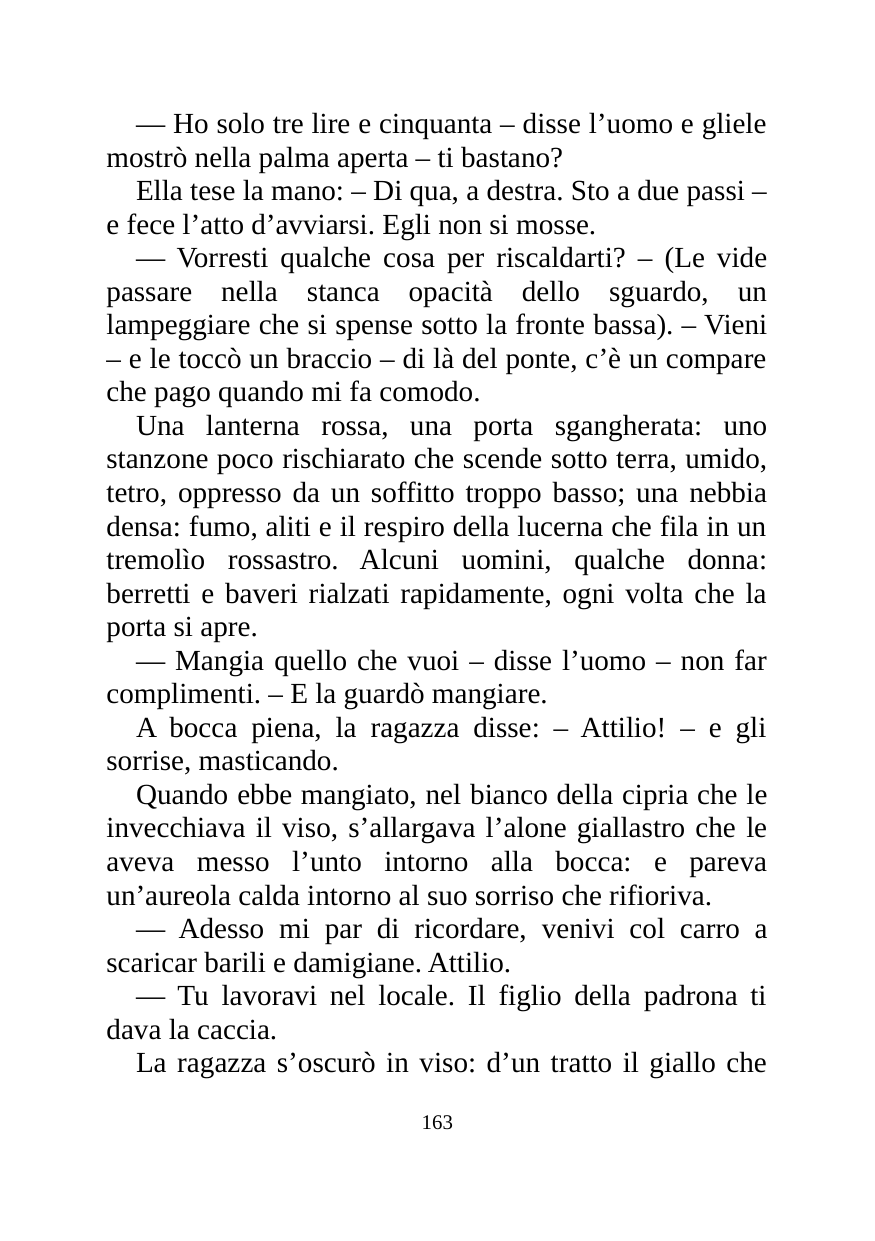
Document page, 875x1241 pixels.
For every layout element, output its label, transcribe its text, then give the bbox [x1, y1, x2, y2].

text — Tu lavoravi nel locale. Il figlio della padrona ti dava la caccia. [106, 978, 768, 1045]
text A bocca piena, la ragazza disse: – Attilio! – e gli sorrise, masticando. [106, 710, 768, 777]
text Una lanterna rossa, una porta sgangherata: uno stanzone poco rischiarato che scende sotto terra, umido, tetro, oppresso da un soffitto troppo basso; una nebbia densa: fumo, aliti e il respiro della lucerna che fila in un tremolìo rossastro. Alcuni uomini, qualche donna: berretti e baveri rialzati rapidamente, ogni volta che la porta si apre. [106, 408, 768, 643]
text Ella tese la mano: – Di qua, a destra. Sto a due passi – e fece l’atto d’avviarsi. Egli non si mosse. [106, 173, 768, 240]
text — Adesso mi par di ricordare, venivi col carro a scaricar barili e damigiane. Attilio. [106, 911, 768, 978]
text — Vorresti qualche cosa per riscaldarti? – (Le vide passare nella stanca opacità dello sguardo, un lampeggiare che si spense sotto la fronte bassa). – Vieni – e le toccò un braccio – di là del ponte, c’è un compare che pago quando mi fa comodo. [106, 240, 768, 408]
text — Ho solo tre lire e cinquanta – disse l’uomo e gliele mostrò nella palma aperta – ti bastano? [106, 106, 768, 173]
text — Mangia quello che vuoi – disse l’uomo – non far complimenti. – E la guardò mangiare. [106, 643, 768, 710]
text La ragazza s’oscurò in viso: d’un tratto il giallo che [106, 1045, 768, 1079]
text Quando ebbe mangiato, nel bianco della cipria che le invecchiava il viso, s’allargava l’alone giallastro che le aveva messo l’unto intorno alla bocca: e pareva un’aureola calda intorno al suo sorriso che rifioriva. [106, 777, 768, 911]
